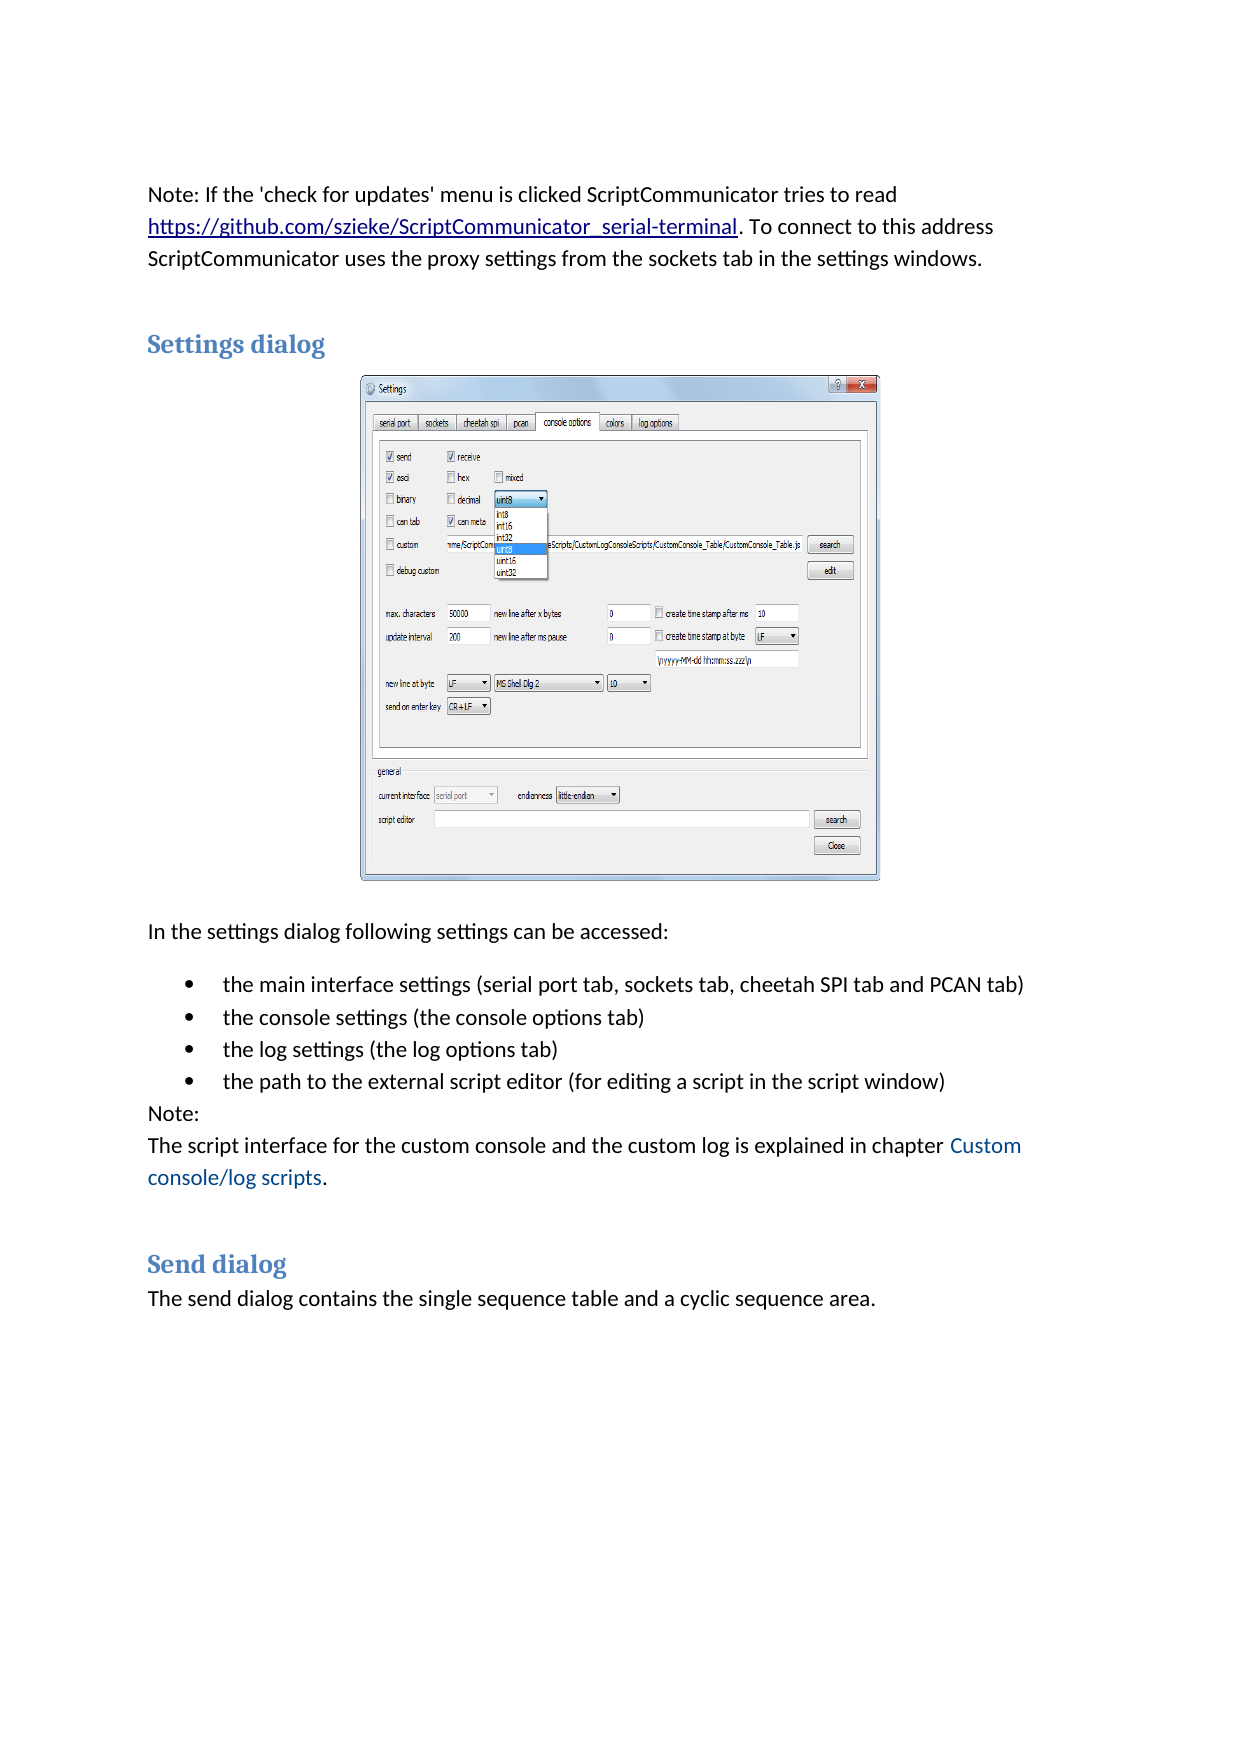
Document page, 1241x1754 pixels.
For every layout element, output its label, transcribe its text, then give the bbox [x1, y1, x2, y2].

list the log settings (the log options tab) [185, 1035, 1093, 1063]
list the main interface settings (serial port tab, sockets tab, cheetah SPI tab and PCAN tab) [185, 970, 1093, 998]
list Note: If the 'check for updates' menu is clicked ScriptCommunicator tries to read https://github.com/szieke/ScriptCommunicator_serial-terminal. To connect to this address ScriptCommunicator uses the proxy settings from the sockets tab in the settings windows. [148, 180, 1093, 272]
text The send dialog contains the single sequence table and a cyclic sequence area. [148, 1284, 1093, 1312]
list the console settings (the console options tab) [185, 1003, 1093, 1031]
list The script interface for the custom console and the custom log is explained in chapter Custom console/log scripts. [148, 1131, 1093, 1192]
text In the settings dialog following settings can be accessed: [148, 917, 1093, 945]
subtitle Settings dialog [148, 329, 1093, 361]
subtitle Send dialog [148, 1249, 1093, 1280]
list Note: [148, 1099, 1093, 1127]
list the path to the external script editor (for editing a script in the script window) [185, 1067, 1093, 1095]
picture [360, 375, 880, 881]
